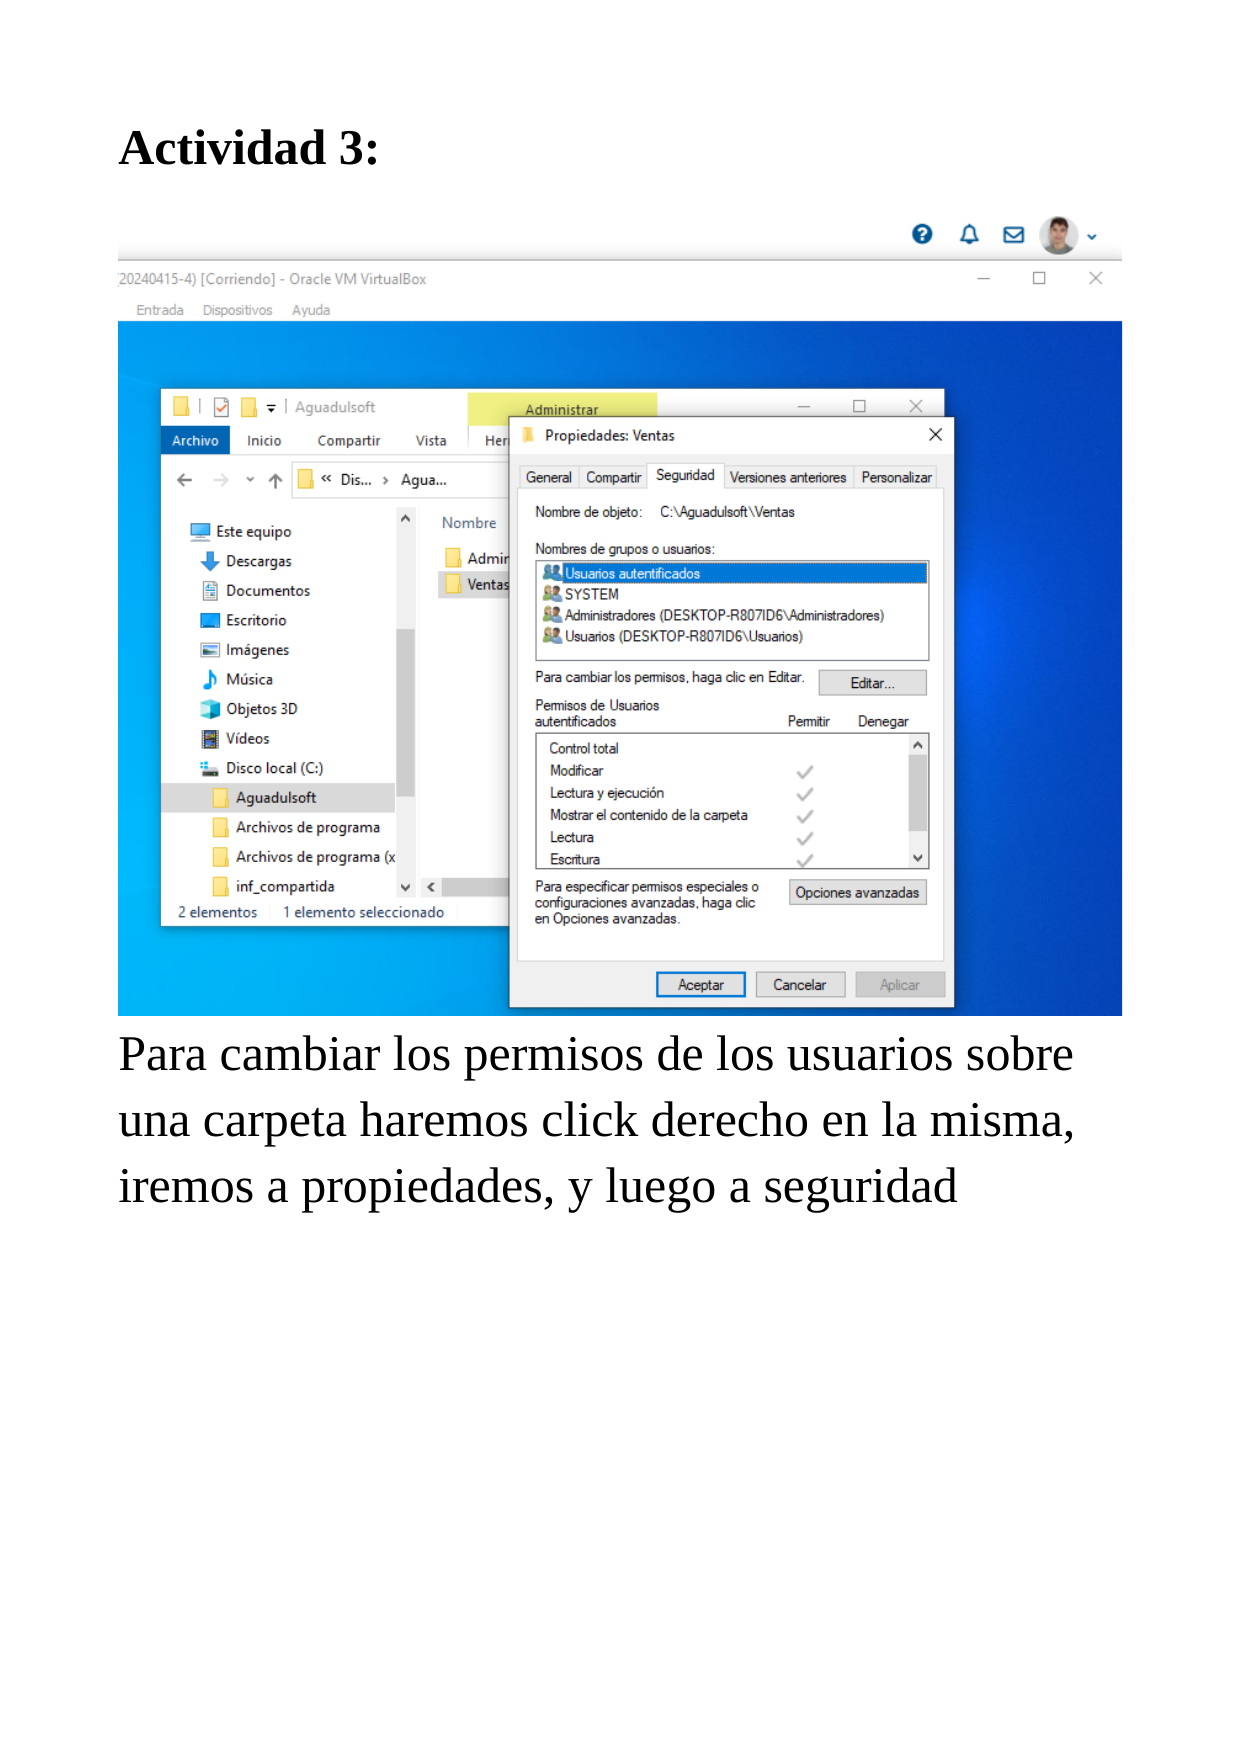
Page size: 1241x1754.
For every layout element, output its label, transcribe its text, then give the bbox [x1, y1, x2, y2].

picture [172, 380, 191, 384]
picture [118, 198, 1123, 1016]
text Para cambiar los permisos de los usuarios sobre una carpeta haremos click derecho en la misma, iremos a propiedades, y luego a seguridad [118, 1016, 1122, 1214]
text Actividad 3: [118, 118, 1122, 176]
